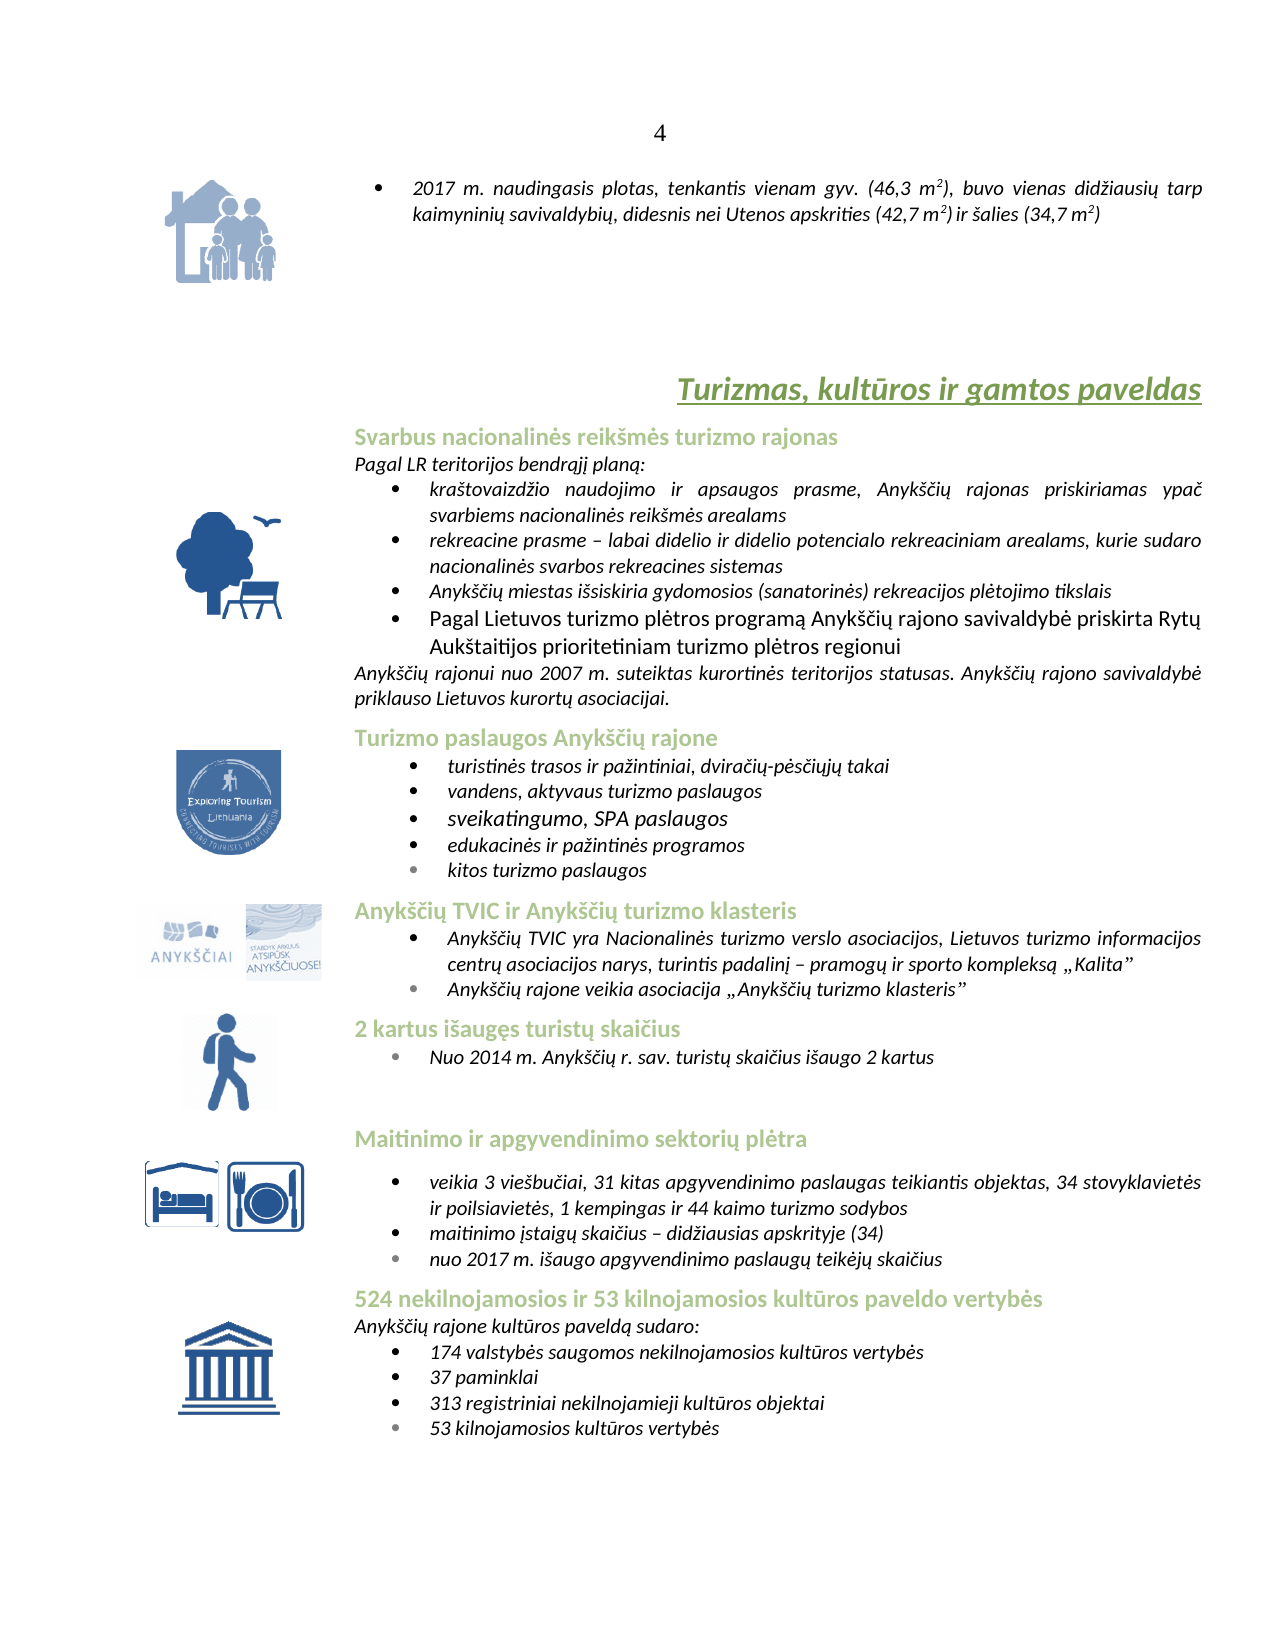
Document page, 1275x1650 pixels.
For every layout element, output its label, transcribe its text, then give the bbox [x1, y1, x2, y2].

table_cell [115, 711, 343, 883]
table_cell  2017 m. naudingasis plotas, tenkantis vienam gyv. (46,3 m2), buvo vienas didžiausių tarp kaimyninių savivaldybių, didesnis nei Utenos apskrities (42,7 m2) ir šalies (34,7 m2) [326, 176, 1216, 287]
table_cell [115, 176, 326, 287]
table_cell [104, 176, 114, 287]
table_cell [104, 1314, 114, 1466]
table_cell Pagal LR teritorijos bendrąjį planą:  kraštovaizdžio naudojimo ir apsaugos prasme, Anykščių rajonas priskiriamas ypač svarbiems nacionalinės reikšmės arealams  rekreacine prasme – labai didelio ir didelio potencialo rekreaciniam arealams, kurie sudaro nacionalinės svarbos rekreacines sistemas  Anykščių miestas išsiskiria gydomosios (sanatorinės) rekreacijos plėtojimo tikslais  Pagal Lietuvos turizmo plėtros programą Anykščių rajono savivaldybė priskirta Rytų Aukštaitijos prioritetiniam turizmo plėtros regionui Anykščių rajonui nuo 2007 m. suteiktas kurortinės teritorijos statusas. Anykščių rajono savivaldybė priklauso Lietuvos kurortų asociacijai. [343, 451, 1216, 711]
table_cell Anykščių TVIC ir Anykščių turizmo klasteris [343, 883, 1216, 925]
table_cell [216, 1079, 241, 1111]
table_cell [104, 409, 114, 451]
table_cell 524 nekilnojamosios ir 53 kilnojamosios kultūros paveldo vertybės [343, 1271, 1216, 1314]
table_cell Svarbus nacionalinės reikšmės turizmo rajonas [343, 409, 1216, 451]
table_cell  Nuo 2014 m. Anykščių r. sav. turistų skaičius išaugo 2 kartus [343, 1044, 1216, 1111]
table_cell Turizmas, kultūros ir gamtos paveldas [115, 287, 1216, 409]
table_cell [104, 711, 114, 753]
table_cell [115, 1111, 343, 1271]
table_cell [104, 287, 114, 409]
table_cell 2 kartus išaugęs turistų skaičius [343, 1002, 1216, 1044]
table_cell [115, 409, 343, 711]
table_cell [104, 925, 114, 1002]
table_cell  Anykščių TVIC yra Nacionalinės turizmo verslo asociacijos, Lietuvos turizmo informacijos centrų asociacijos narys, turintis padalinį – pramogų ir sporto kompleksą „Kalitaˮ  Anykščių rajone veikia asociacija „Anykščių turizmo klasterisˮ [343, 925, 1216, 1002]
table_cell [104, 883, 114, 925]
table_cell  turistinės trasos ir pažintiniai, dviračių-pėsčiųjų takai  vandens, aktyvaus turizmo paslaugos  sveikatingumo, SPA paslaugos  edukacinės ir pažintinės programos  kitos turizmo paslaugos [343, 753, 1216, 883]
table_cell  veikia 3 viešbučiai, 31 kitas apgyvendinimo paslaugas teikiantis objektas, 34 stovyklavietės ir poilsiavietės, 1 kempingas ir 44 kaimo turizmo sodybos  maitinimo įstaigų skaičius – didžiausias apskrityje (34)  nuo 2017 m. išaugo apgyvendinimo paslaugų teikėjų skaičius [343, 1170, 1216, 1271]
table_cell [115, 1002, 343, 1111]
table_cell [104, 1111, 114, 1169]
table_cell [115, 1271, 343, 1466]
table_cell [115, 883, 343, 1002]
table_cell [104, 1271, 114, 1314]
table_cell [104, 451, 114, 711]
table_cell [104, 1002, 114, 1044]
table_cell [104, 1044, 114, 1111]
table_cell Maitinimo ir apgyvendinimo sektorių plėtra [343, 1111, 1216, 1169]
table_cell [104, 1170, 114, 1271]
table_cell Anykščių rajone kultūros paveldą sudaro:  174 valstybės saugomos nekilnojamosios kultūros vertybės  37 paminklai  313 registriniai nekilnojamieji kultūros objektai  53 kilnojamosios kultūros vertybės [343, 1314, 1216, 1466]
table_cell [104, 753, 114, 883]
table_cell Turizmo paslaugos Anykščių rajone [343, 711, 1216, 753]
